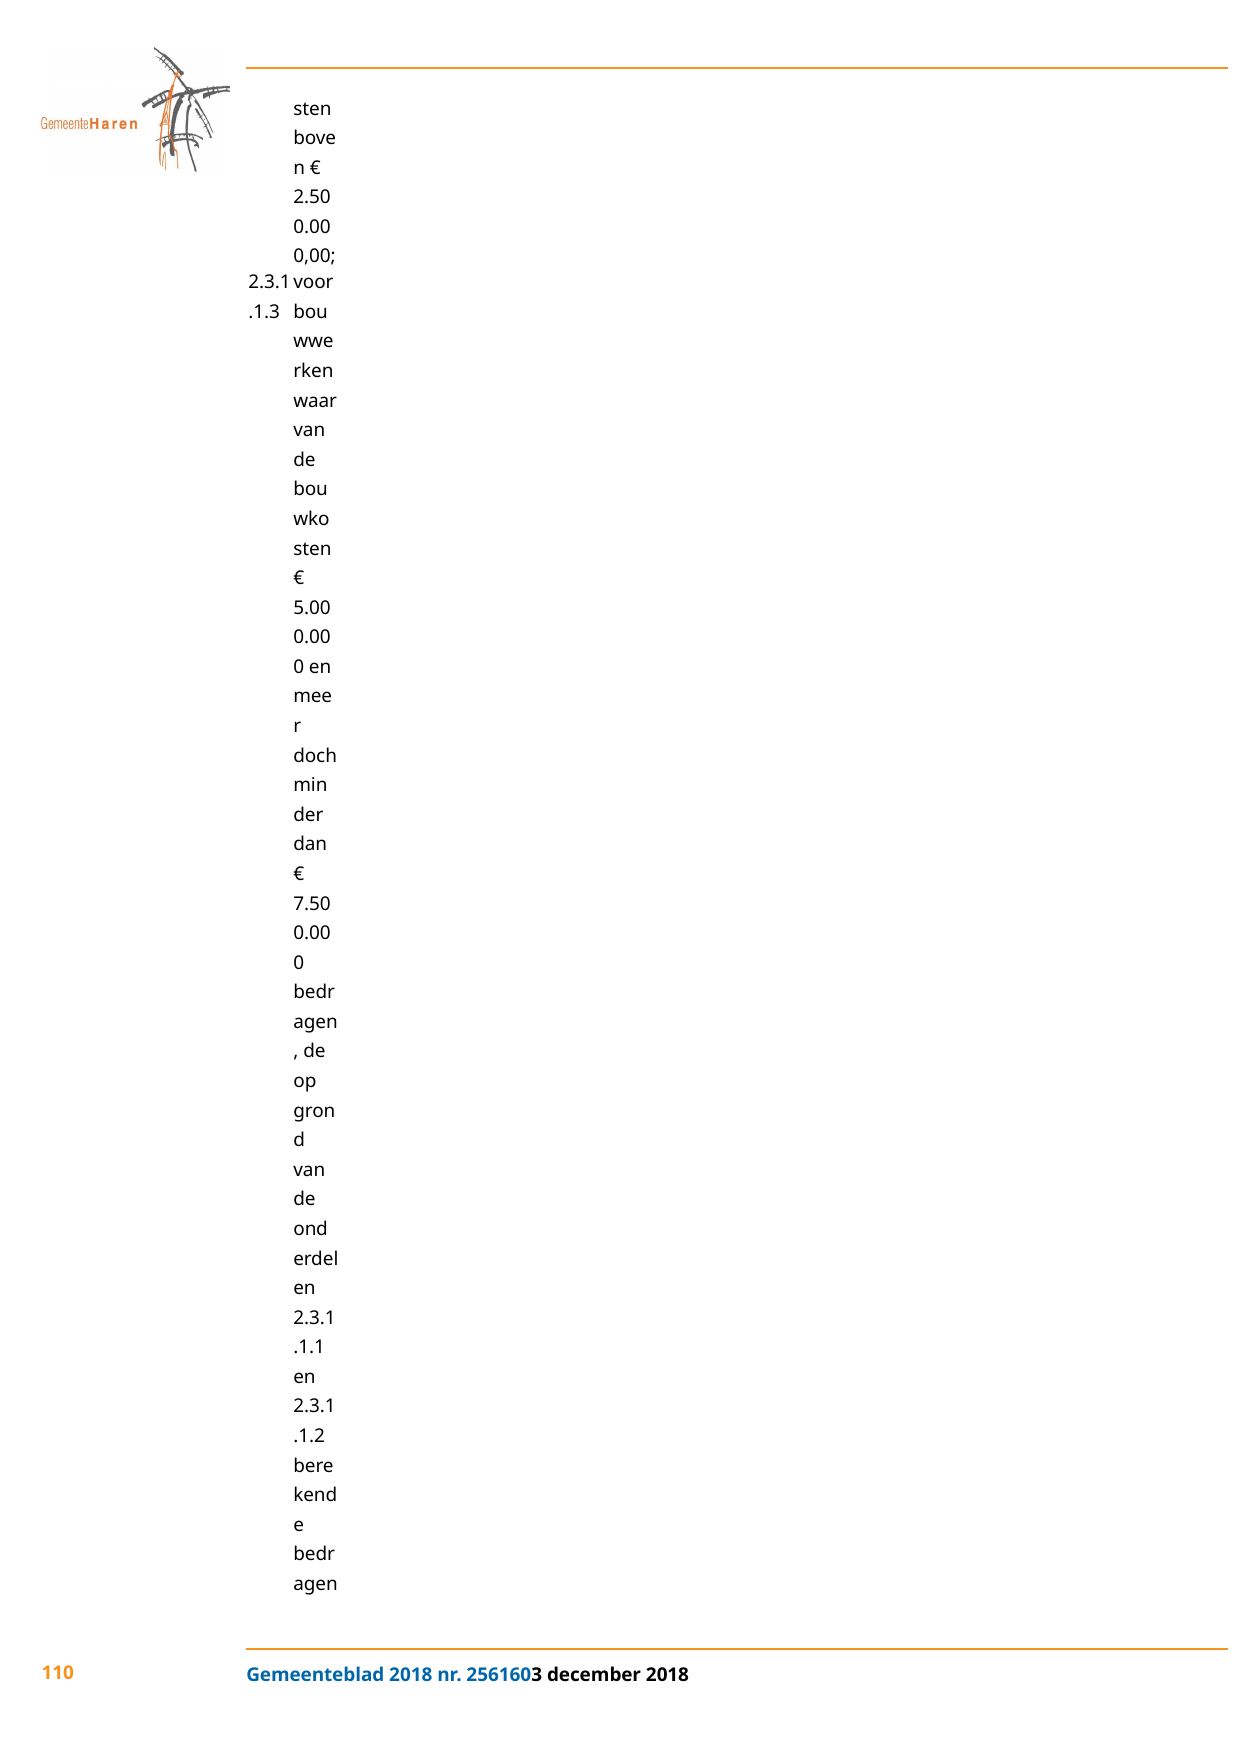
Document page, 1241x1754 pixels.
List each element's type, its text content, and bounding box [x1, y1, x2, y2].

table_cell [338, 269, 383, 1596]
table_cell voor bouwwerken waarvan de bouwkosten € 5.000.000 en meer doch minder dan € 7.500.000 bedragen, de op grond van de onderdelen 2.3.1.1.1 en 2.3.1.1.2 berekende bedragen [293, 269, 338, 1596]
picture [41, 47, 231, 172]
table_cell 2.3.1.1.3 [248, 269, 293, 1596]
table_cell [384, 269, 429, 1596]
table_cell [248, 95, 293, 268]
table_cell sten boven € 2.500.000,00; [293, 95, 338, 268]
table_cell [384, 95, 429, 268]
table_cell [338, 95, 383, 268]
